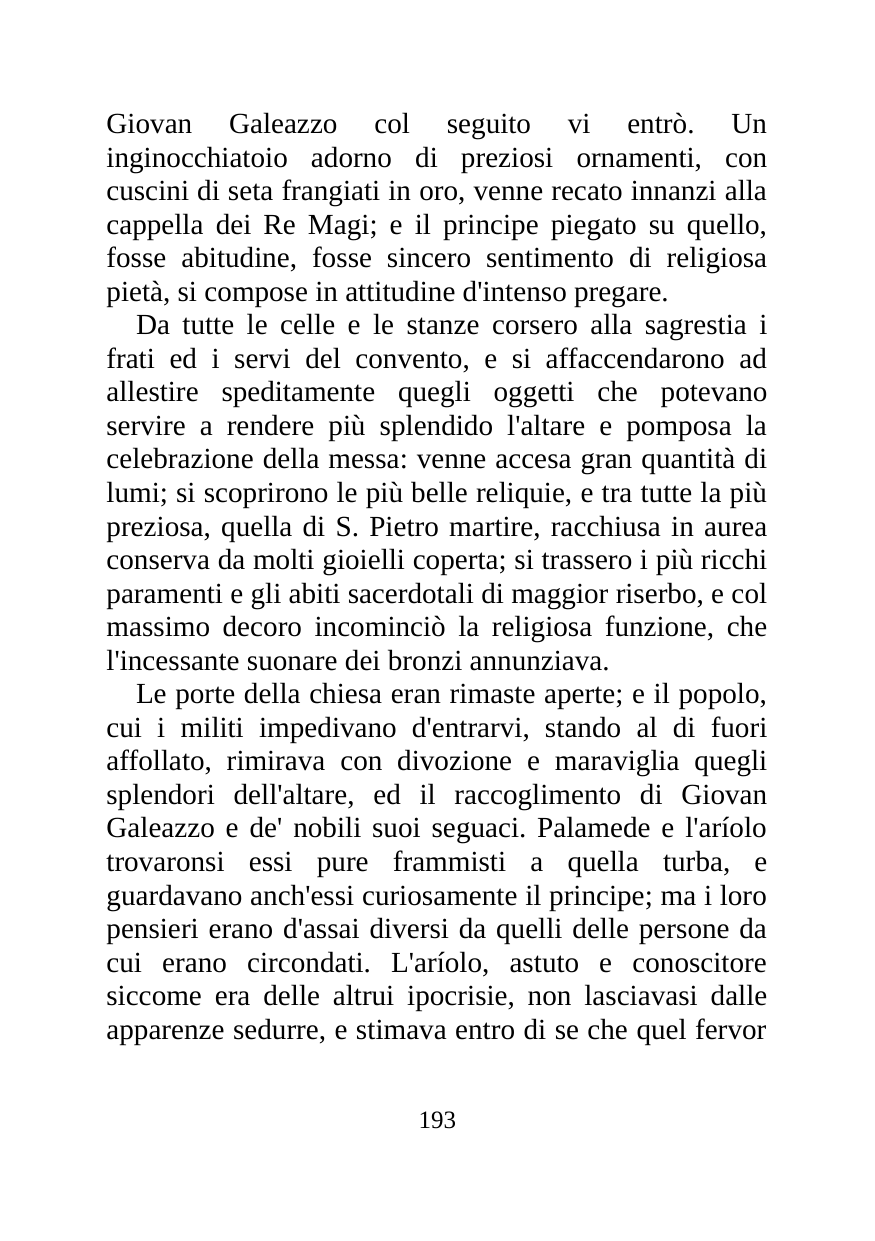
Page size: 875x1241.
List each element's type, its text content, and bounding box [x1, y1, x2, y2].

text Le porte della chiesa eran rimaste aperte; e il popolo, cui i militi impedivano d'entrarvi, stando al di fuori affollato, rimirava con divozione e maraviglia quegli splendori dell'altare, ed il raccoglimento di Giovan Galeazzo e de' nobili suoi seguaci. Palamede e l'aríolo trovaronsi essi pure frammisti a quella turba, e guardavano anch'essi curiosamente il principe; ma i loro pensieri erano d'assai diversi da quelli delle persone da cui erano circondati. L'aríolo, astuto e conoscitore siccome era delle altrui ipocrisie, non lasciavasi dalle apparenze sedurre, e stimava entro di se che quel fervor [106, 676, 768, 1045]
text Da tutte le celle e le stanze corsero alla sagrestia i frati ed i servi del convento, e si affaccendarono ad allestire speditamente quegli oggetti che potevano servire a rendere più splendido l'altare e pomposa la celebrazione della messa: venne accesa gran quantità di lumi; si scoprirono le più belle reliquie, e tra tutte la più preziosa, quella di S. Pietro martire, racchiusa in aurea conserva da molti gioielli coperta; si trassero i più ricchi paramenti e gli abiti sacerdotali di maggior riserbo, e col massimo decoro incominciò la religiosa funzione, che l'incessante suonare dei bronzi annunziava. [106, 307, 768, 676]
text Giovan Galeazzo col seguito vi entrò. Un inginocchiatoio adorno di preziosi ornamenti, con cuscini di seta frangiati in oro, venne recato innanzi alla cappella dei Re Magi; e il principe piegato su quello, fosse abitudine, fosse sincero sentimento di religiosa pietà, si compose in attitudine d'intenso pregare. [106, 106, 768, 307]
